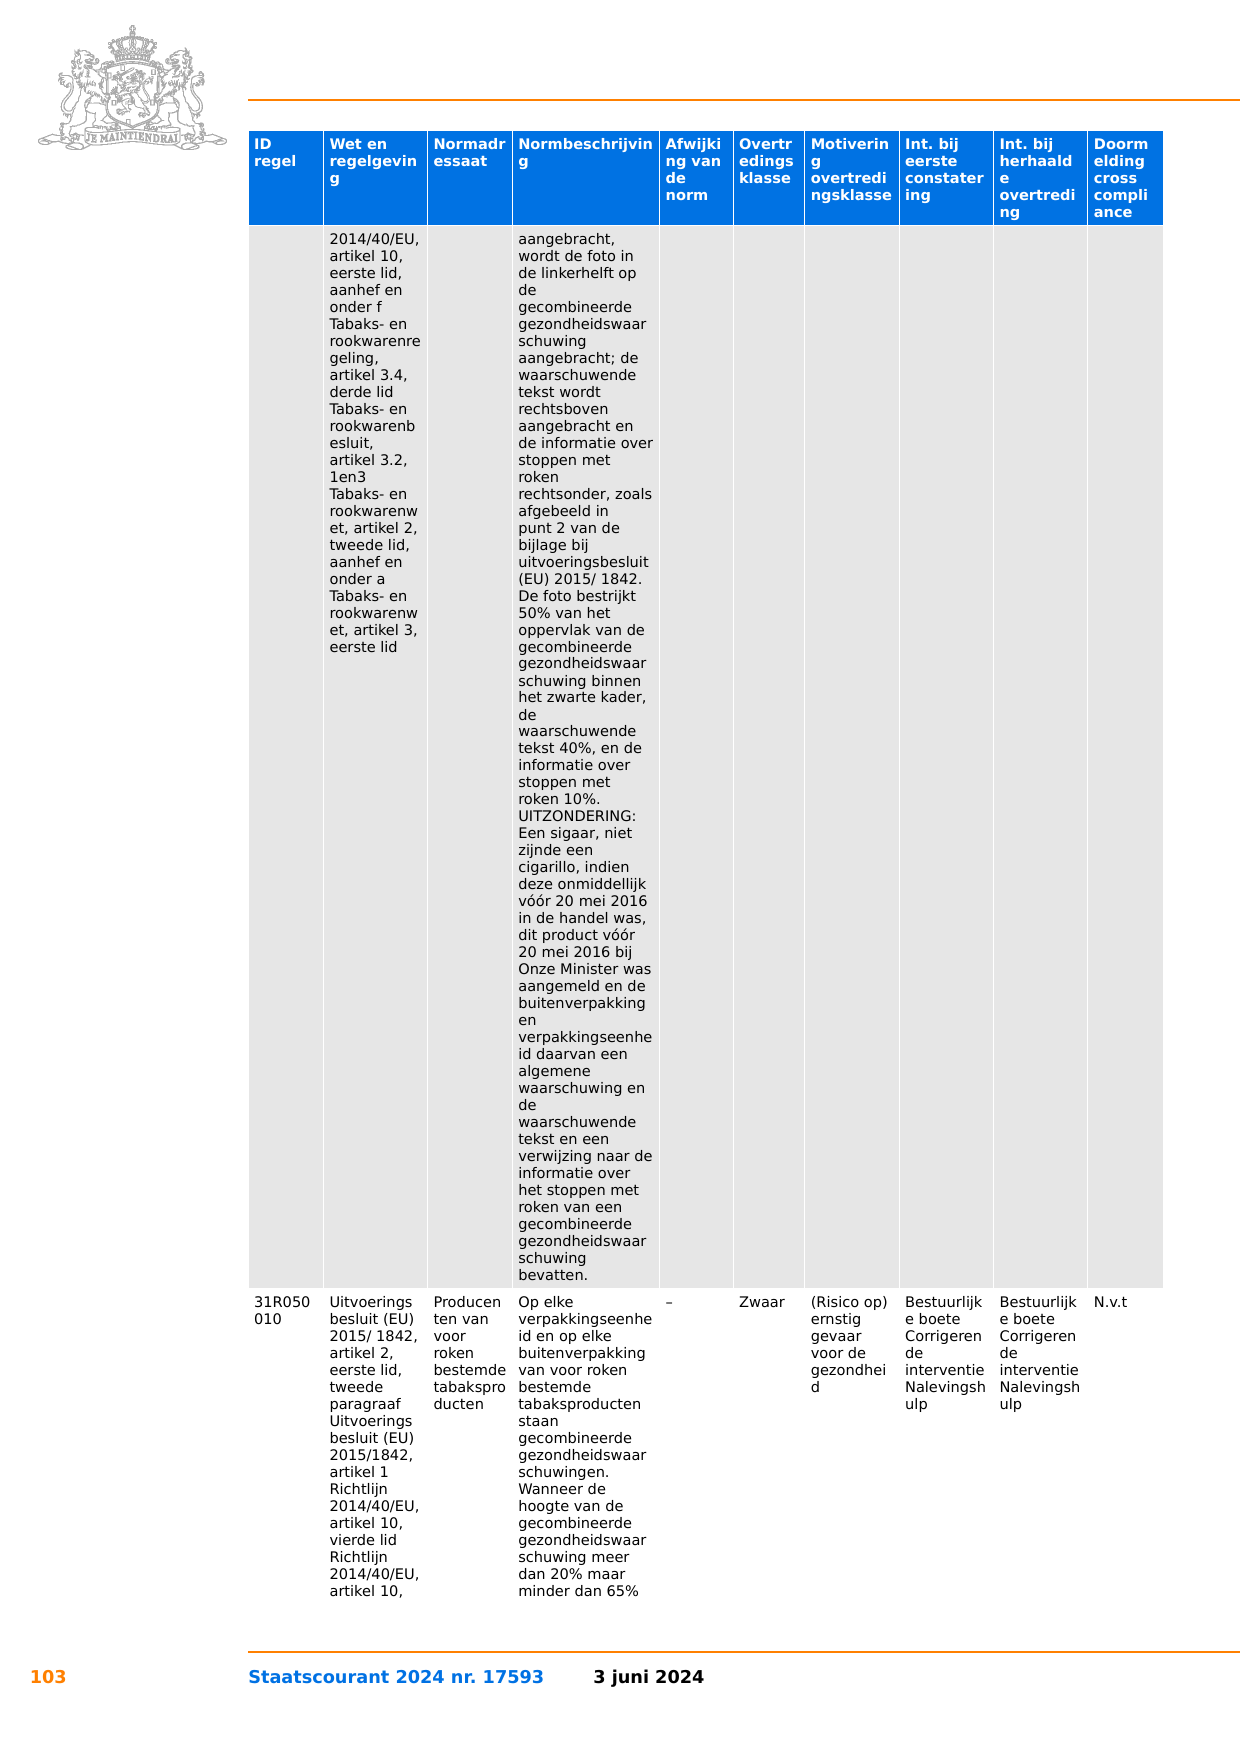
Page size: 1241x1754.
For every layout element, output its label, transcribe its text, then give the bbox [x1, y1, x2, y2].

table_cell Bestuurlijke boete Corrigerende interventie Nalevingshulp [900, 1289, 993, 1604]
table_header Int. bij eerste constatering [900, 131, 993, 225]
table_cell [734, 226, 804, 1288]
table_cell N.v.t [1088, 1289, 1163, 1604]
table_cell Zwaar [734, 1289, 804, 1604]
table_cell (Risico op) ernstig gevaar voor de gezondheid [805, 1289, 899, 1604]
table_cell Bestuurlijke boete Corrigerende interventie Nalevingshulp [994, 1289, 1087, 1604]
table_header Motivering overtredingsklasse [805, 131, 899, 225]
table_cell [994, 226, 1087, 1288]
table_header Normbeschrijving [513, 131, 659, 225]
table_header Afwijking van de norm [660, 131, 733, 225]
table_cell Op elke verpakkingseenheid en op elke buitenverpakking van voor roken bestemde tabaksproducten staan gecombineerde gezondheidswaarschuwingen. Wanneer de hoogte van de gecombineerde gezondheidswaarschuwing meer dan 20% maar minder dan 65% [513, 1289, 659, 1604]
table_cell [900, 226, 993, 1288]
table_header Overtredingsklasse [734, 131, 804, 225]
table_cell [428, 226, 512, 1288]
table_header Doormelding cross compliance [1088, 131, 1163, 225]
table_cell Producenten van voor roken bestemde tabaksproducten [428, 1289, 512, 1604]
table_cell [805, 226, 899, 1288]
table_cell Uitvoeringsbesluit (EU) 2015/ 1842, artikel 2, eerste lid, tweede paragraaf Uitvoeringsbesluit (EU) 2015/1842, artikel 1 Richtlijn 2014/40/EU, artikel 10, vierde lid Richtlijn 2014/40/EU, artikel 10, [324, 1289, 427, 1604]
table_cell [249, 226, 323, 1288]
table_header Normadressaat [428, 131, 512, 225]
table_header Int. bij herhaalde overtreding [994, 131, 1087, 225]
table_header ID regel [249, 131, 323, 225]
table_cell 2014/40/EU, artikel 10, eerste lid, aanhef en onder f Tabaks- en rookwarenregeling, artikel 3.4, derde lid Tabaks- en rookwarenbesluit, artikel 3.2, 1en3 Tabaks- en rookwarenwet, artikel 2, tweede lid, aanhef en onder a Tabaks- en rookwarenwet, artikel 3, eerste lid [324, 226, 427, 1288]
table_header Wet en regelgeving [324, 131, 427, 225]
table_cell 31R050010 [249, 1289, 323, 1604]
table_cell [660, 226, 733, 1288]
table_cell [1088, 226, 1163, 1288]
picture [38, 25, 227, 150]
table_cell aangebracht, wordt de foto in de linkerhelft op de gecombineerde gezondheidswaarschuwing aangebracht; de waarschuwende tekst wordt rechtsboven aangebracht en de informatie over stoppen met roken rechtsonder, zoals afgebeeld in punt 2 van de bijlage bij uitvoeringsbesluit (EU) 2015/ 1842. De foto bestrijkt 50% van het oppervlak van de gecombineerde gezondheidswaarschuwing binnen het zwarte kader, de waarschuwende tekst 40%, en de informatie over stoppen met roken 10%. UITZONDERING: Een sigaar, niet zijnde een cigarillo, indien deze onmiddellijk vóór 20 mei 2016 in de handel was, dit product vóór 20 mei 2016 bij Onze Minister was aangemeld en de buitenverpakking en verpakkingseenheid daarvan een algemene waarschuwing en de waarschuwende tekst en een verwijzing naar de informatie over het stoppen met roken van een gecombineerde gezondheidswaarschuwing bevatten. [513, 226, 659, 1288]
table_cell – [660, 1289, 733, 1604]
